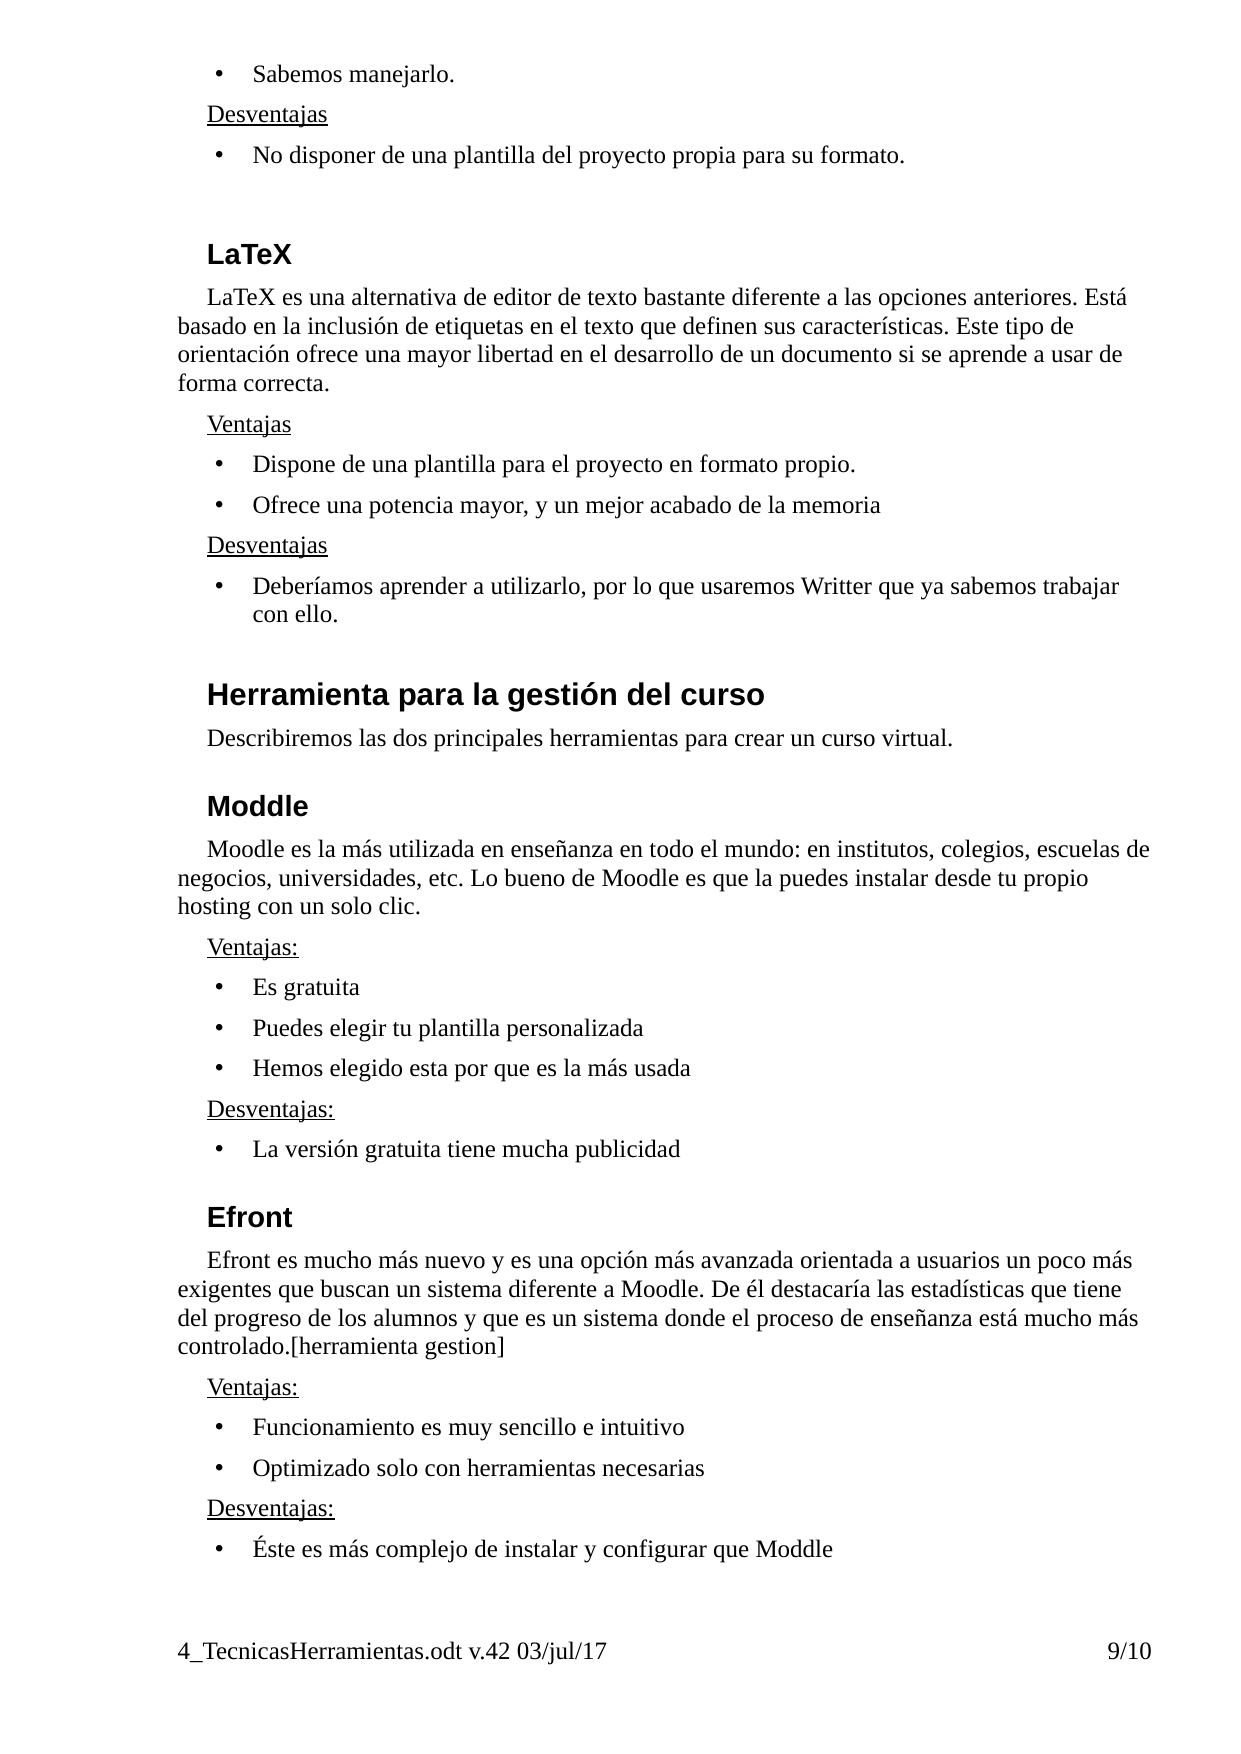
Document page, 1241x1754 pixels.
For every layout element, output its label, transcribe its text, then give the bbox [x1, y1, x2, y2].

text LaTeX es una alternativa de editor de texto bastante diferente a las opciones anteriores. Está basado en la inclusión de etiquetas en el texto que definen sus características. Este tipo de orientación ofrece una mayor libertad en el desarrollo de un documento si se aprende a usar de forma correcta. [177, 282, 1152, 397]
subtitle Efront [207, 1200, 1152, 1233]
subtitle Herramienta para la gestión del curso [207, 676, 1152, 711]
list Sabemos manejarlo. [215, 59, 1152, 88]
text Ventajas: [177, 932, 1152, 961]
text Ventajas [177, 409, 1152, 437]
list Puedes elegir tu plantilla personalizada [215, 1013, 1152, 1042]
list Optimizado solo con herramientas necesarias [215, 1453, 1152, 1482]
text Moodle es la más utilizada en enseñanza en todo el mundo: en institutos, colegios, escuelas de negocios, universidades, etc. Lo bueno de Moodle es que la puedes instalar desde tu propio hosting con un solo clic. [177, 834, 1152, 920]
list Deberíamos aprender a utilizarlo, por lo que usaremos Writter que ya sabemos trabajar con ello. [215, 571, 1152, 628]
subtitle Moddle [207, 788, 1152, 822]
list Funcionamiento es muy sencillo e intuitivo [215, 1412, 1152, 1441]
text Desventajas: [177, 1493, 1152, 1522]
list Es gratuita [215, 972, 1152, 1001]
text Desventajas: [177, 1094, 1152, 1123]
list Éste es más complejo de instalar y configurar que Moddle [215, 1534, 1152, 1563]
text Describiremos las dos principales herramientas para crear un curso virtual. [177, 723, 1152, 752]
text Ventajas: [177, 1372, 1152, 1401]
list Dispone de una plantilla para el proyecto en formato propio. [215, 449, 1152, 478]
list La versión gratuita tiene mucha publicidad [215, 1134, 1152, 1163]
subtitle LaTeX [207, 237, 1152, 270]
text Efront es mucho más nuevo y es una opción más avanzada orientada a usuarios un poco más exigentes que buscan un sistema diferente a Moodle. De él destacaría las estadísticas que tiene del progreso de los alumnos y que es un sistema donde el proceso de enseñanza está mucho más controlado.[herramienta gestion] [177, 1245, 1152, 1360]
list No disponer de una plantilla del proyecto propia para su formato. [215, 140, 1152, 169]
text Desventajas [177, 99, 1152, 128]
list Hemos elegido esta por que es la más usada [215, 1053, 1152, 1082]
text Desventajas [177, 530, 1152, 559]
list Ofrece una potencia mayor, y un mejor acabado de la memoria [215, 490, 1152, 518]
